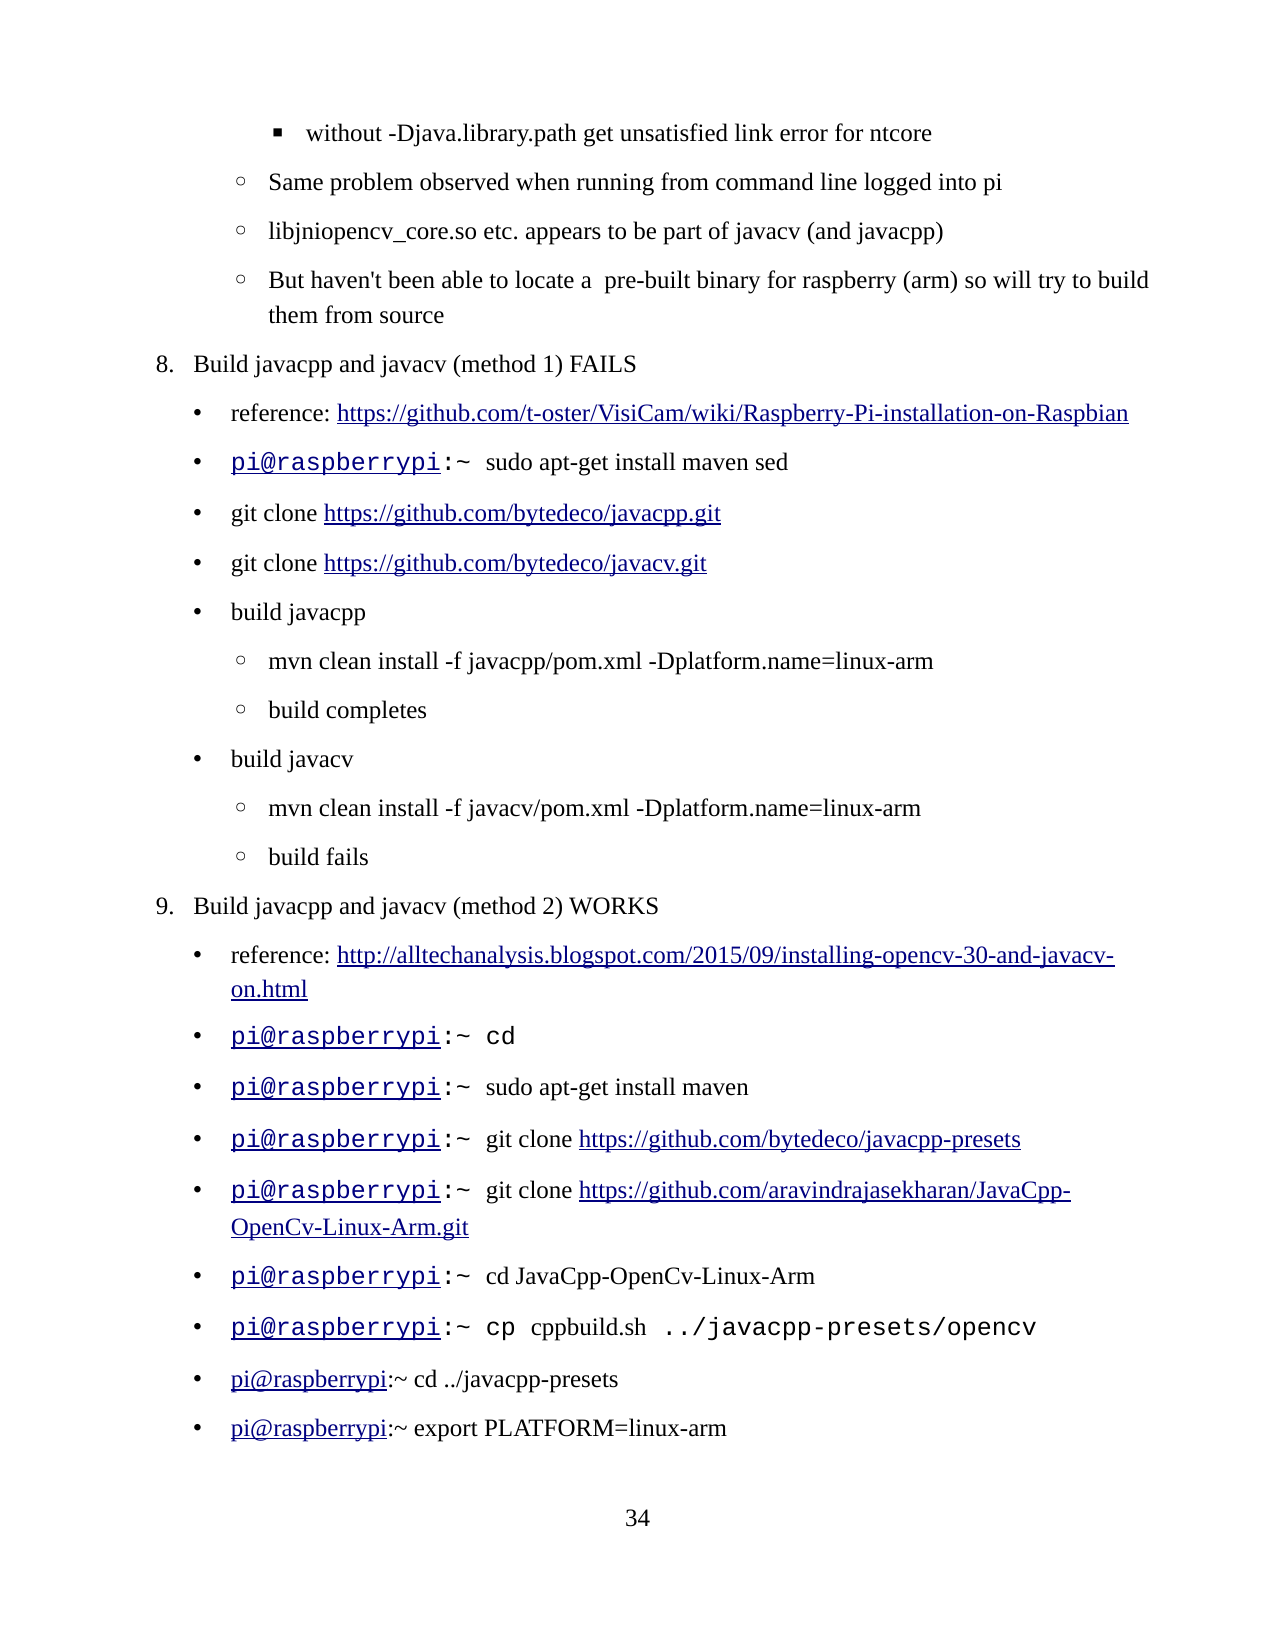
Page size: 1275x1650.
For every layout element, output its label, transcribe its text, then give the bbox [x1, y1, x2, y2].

list pi@raspberrypi:~ cp cppbuild.sh ../javacpp-presets/opencv [193, 1312, 1157, 1343]
list pi@raspberrypi:~ export PLATFORM=linux-arm [193, 1413, 1157, 1442]
list pi@raspberrypi:~ git clone https://github.com/bytedeco/javacpp-presets [193, 1124, 1157, 1154]
list pi@raspberrypi:~ git clone https://github.com/aravindrajasekharan/JavaCpp-OpenCv-Linux-Arm.git [193, 1175, 1157, 1241]
list build javacv [193, 744, 1157, 773]
list Same problem observed when running from command line logged into pi [231, 167, 1157, 196]
list But haven't been able to locate a pre-built binary for raspberry (arm) so will try to build them from source [231, 265, 1157, 328]
list build completes [231, 695, 1157, 723]
list pi@raspberrypi:~ cd JavaCpp-OpenCv-Linux-Arm [193, 1261, 1157, 1292]
list without -Djava.library.path get unsatisfied link error for ntcore [268, 118, 1157, 147]
list build javacpp [193, 597, 1157, 625]
list Build javacpp and javacv (method 2) WORKS [156, 891, 1157, 920]
list Build javacpp and javacv (method 1) FAILS [156, 349, 1157, 378]
list mvn clean install -f javacv/pom.xml -Dplatform.name=linux-arm [231, 793, 1157, 822]
list pi@raspberrypi:~ cd ../javacpp-presets [193, 1364, 1157, 1393]
list pi@raspberrypi:~ sudo apt-get install maven [193, 1072, 1157, 1103]
list reference: http://alltechanalysis.blogspot.com/2015/09/installing-opencv-30-and-javacv-on.html [193, 940, 1157, 1003]
list git clone https://github.com/bytedeco/javacpp.git [193, 498, 1157, 527]
list mvn clean install -f javacpp/pom.xml -Dplatform.name=linux-arm [231, 646, 1157, 674]
list reference: https://github.com/t-oster/VisiCam/wiki/Raspberry-Pi-installation-on-Raspbian [193, 398, 1157, 427]
list libjniopencv_core.so etc. appears to be part of javacv (and javacpp) [231, 216, 1157, 245]
list build fails [231, 842, 1157, 871]
list pi@raspberrypi:~ cd [193, 1024, 1157, 1052]
list git clone https://github.com/bytedeco/javacv.git [193, 548, 1157, 576]
list pi@raspberrypi:~ sudo apt-get install maven sed [193, 447, 1157, 478]
